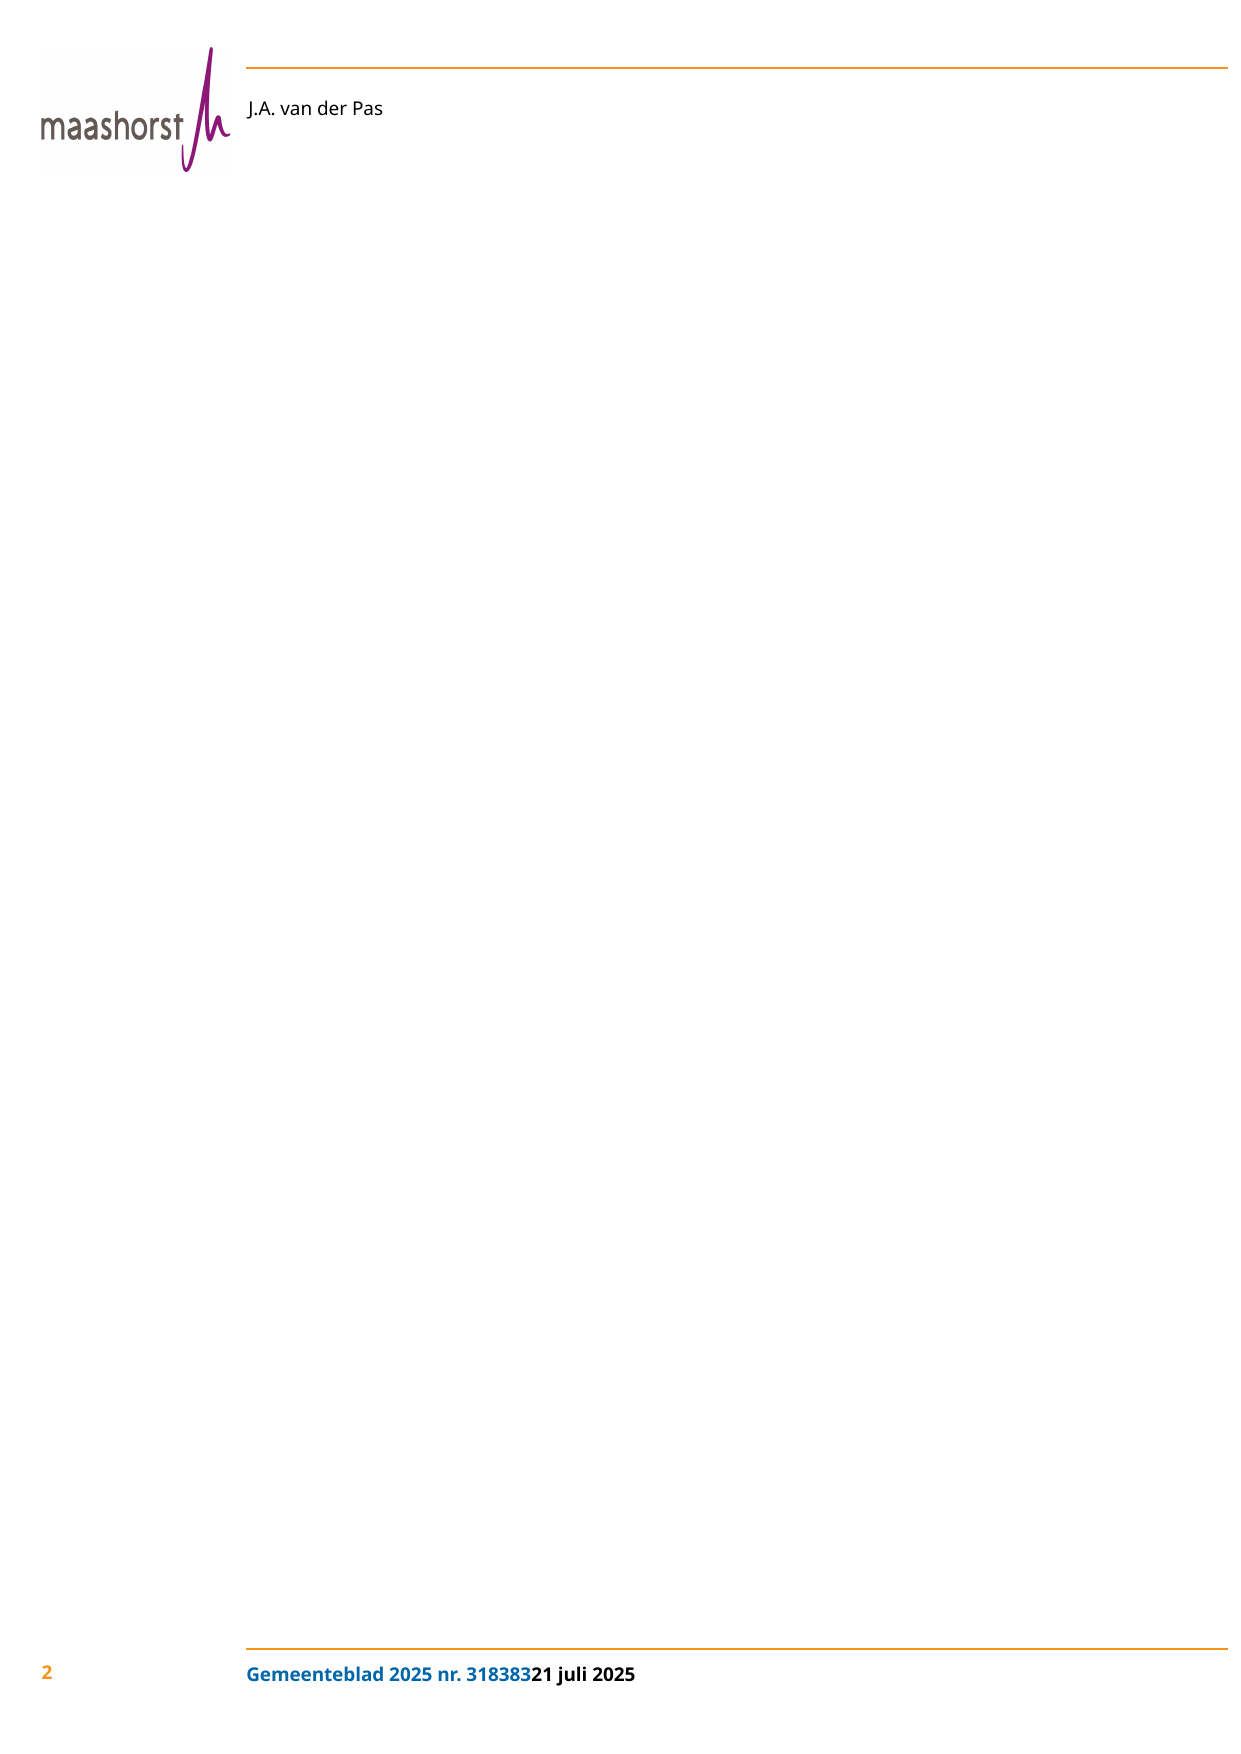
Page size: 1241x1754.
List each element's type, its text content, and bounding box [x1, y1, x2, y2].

text J.A. van der Pas [248, 95, 1152, 121]
picture [41, 47, 231, 172]
